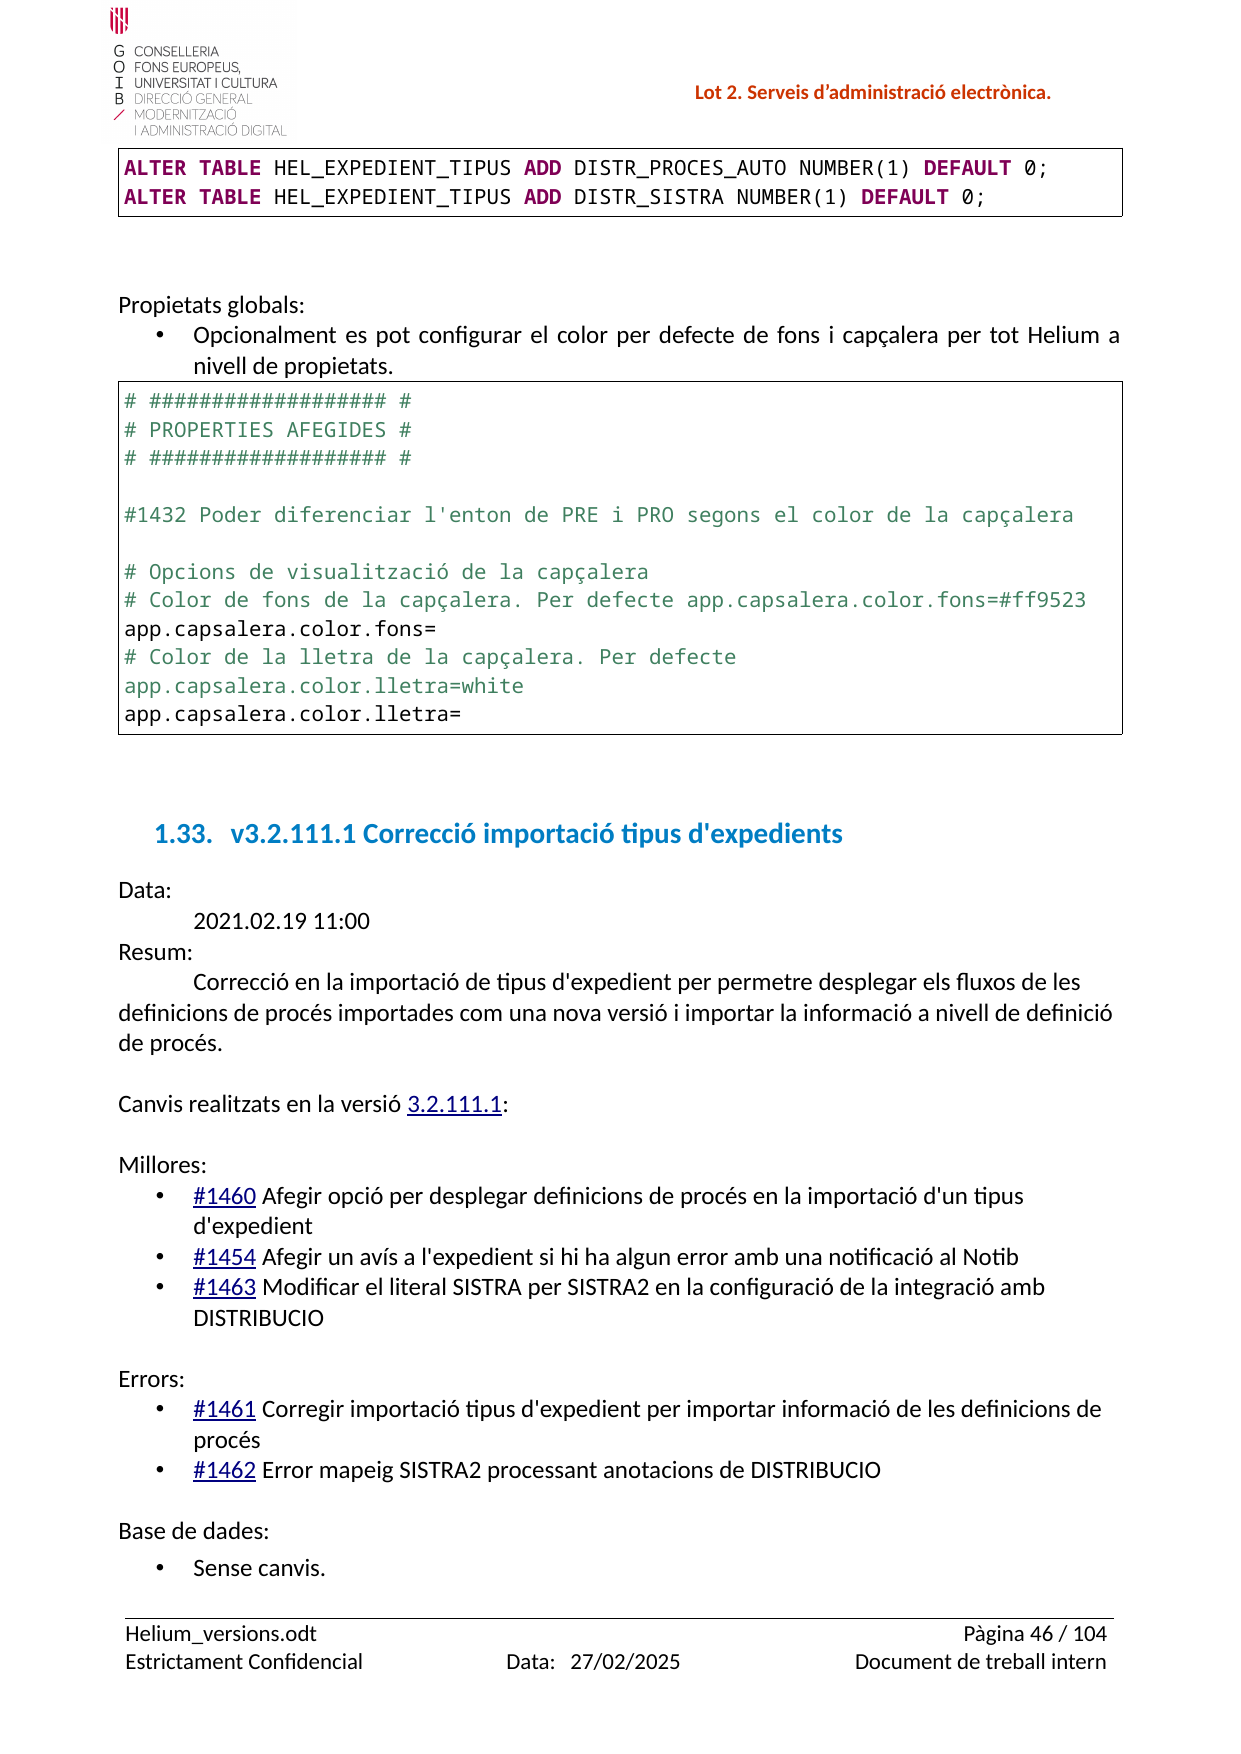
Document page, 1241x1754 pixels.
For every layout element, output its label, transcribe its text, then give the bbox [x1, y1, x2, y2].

table_header # ################### # # PROPERTIES AFEGIDES # # ################### # #1432 Poder diferenciar l'enton de PRE i PRO segons el color de la capçalera # Opcions de visualització de la capçalera # Color de fons de la capçalera. Per defecte app.capsalera.color.fons=#ff9523 app.capsalera.color.fons= # Color de la lletra de la capçalera. Per defecte app.capsalera.color.lletra=white app.capsalera.color.lletra= [119, 382, 1122, 733]
text 2021.02.19 11:00 [118, 905, 1122, 936]
table_header ALTER TABLE HEL_EXPEDIENT_TIPUS ADD DISTR_PROCES_AUTO NUMBER(1) DEFAULT 0; ALTER TABLE HEL_EXPEDIENT_TIPUS ADD DISTR_SISTRA NUMBER(1) DEFAULT 0; [119, 149, 1122, 216]
list #1454 Afegir un avís a l'expedient si hi ha algun error amb una notificació al Notib [156, 1241, 1122, 1271]
text Canvis realitzats en la versió 3.2.111.1: [118, 1088, 1122, 1119]
text Correcció en la importació de tipus d'expedient per permetre desplegar els fluxos de les definicions de procés importades com una nova versió i importar la informació a nivell de definició de procés. [118, 966, 1122, 1058]
picture [100, 0, 297, 144]
list #1460 Afegir opció per desplegar definicions de procés en la importació d'un tipus d'expedient [156, 1180, 1122, 1241]
list #1462 Error mapeig SISTRA2 processant anotacions de DISTRIBUCIO [156, 1454, 1122, 1485]
text Data: [118, 874, 1122, 905]
list Sense canvis. [156, 1552, 1122, 1582]
text Propietats globals: [118, 289, 1122, 320]
text Base de dades: [118, 1516, 1122, 1546]
text Resum: [118, 936, 1122, 966]
list #1463 Modificar el literal SISTRA per SISTRA2 en la configuració de la integració amb DISTRIBUCIO [156, 1271, 1122, 1332]
subtitle v3.2.111.1 Correcció importació tipus d'expedients [153, 815, 1122, 851]
list #1461 Corregir importació tipus d'expedient per importar informació de les definicions de procés [156, 1393, 1122, 1454]
text Millores: [118, 1149, 1122, 1180]
list Opcionalment es pot configurar el color per defecte de fons i capçalera per tot Helium a nivell de propietats. [156, 320, 1122, 381]
text Errors: [118, 1363, 1122, 1393]
